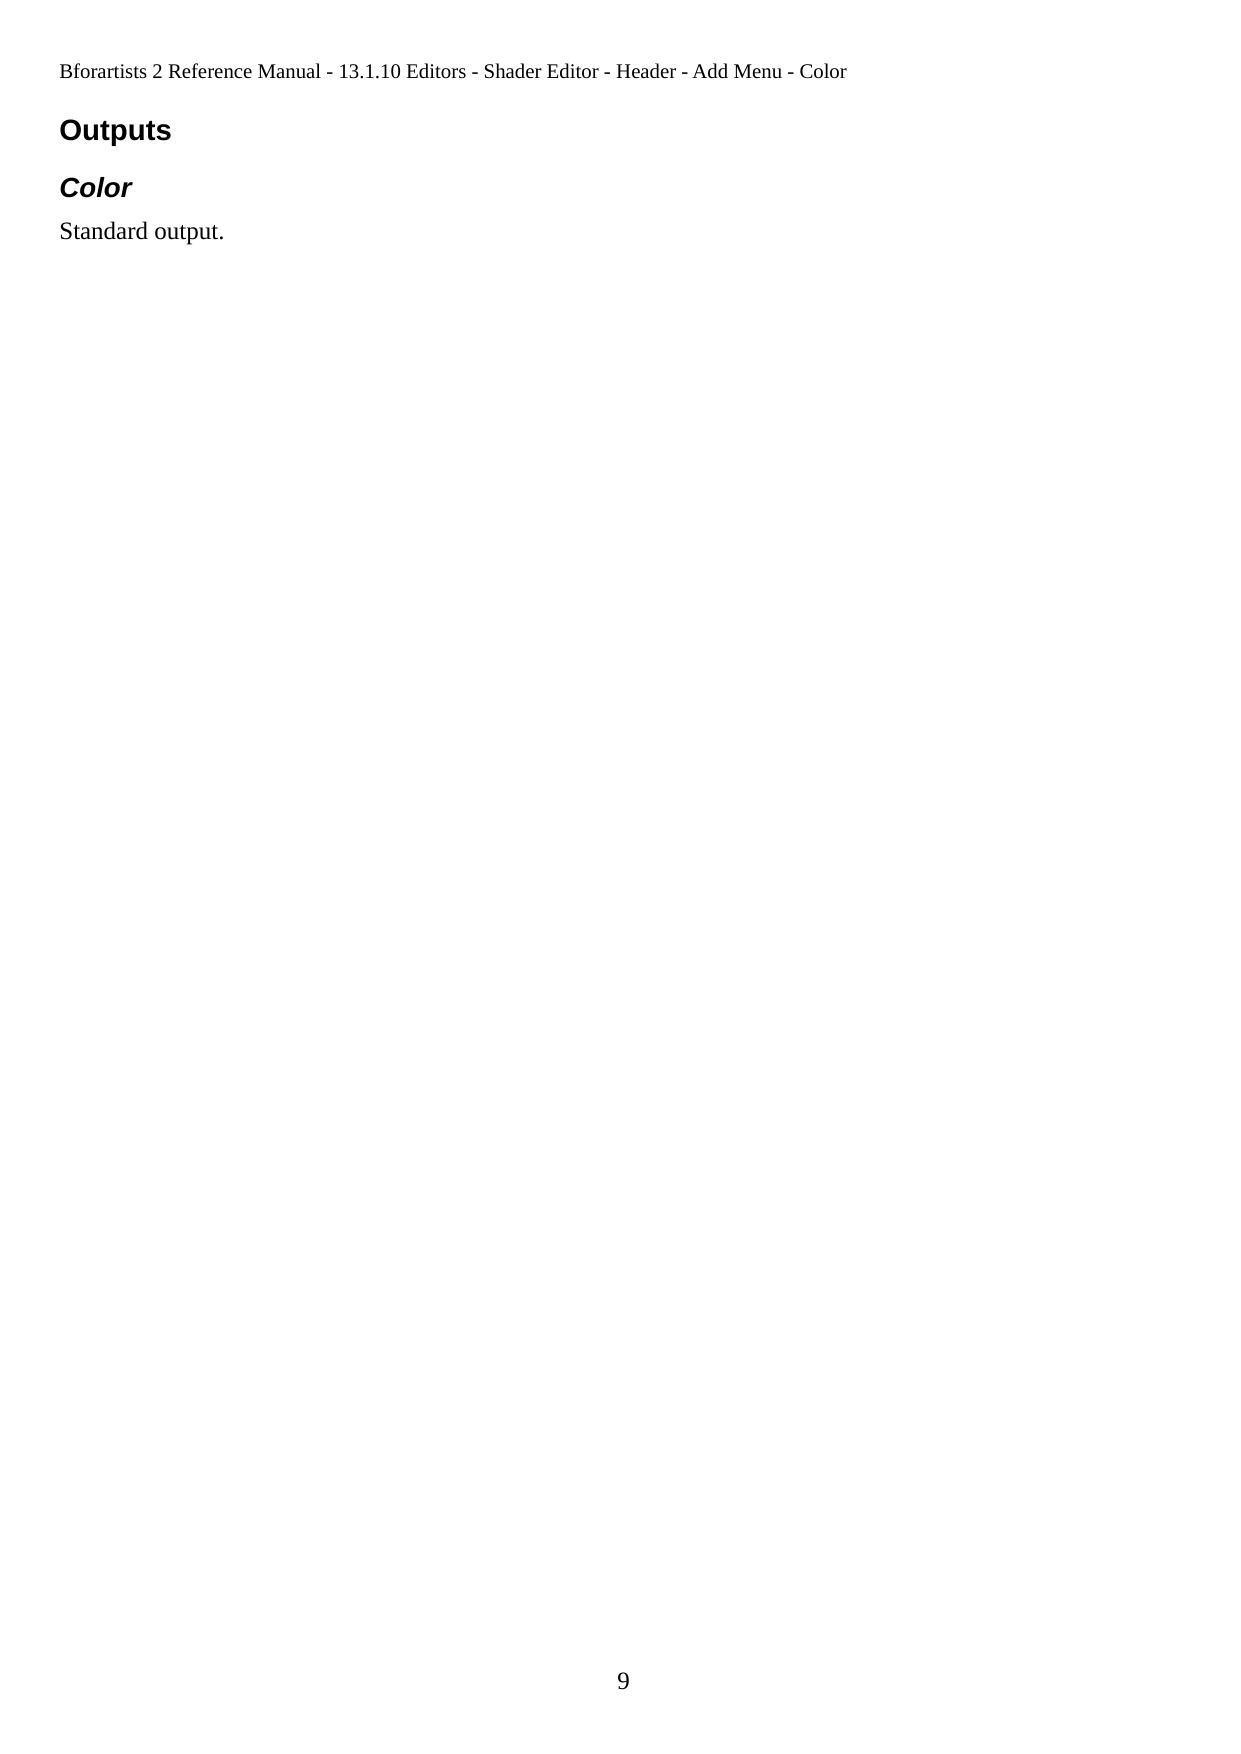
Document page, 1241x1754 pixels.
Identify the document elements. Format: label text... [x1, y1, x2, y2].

subtitle Color [59, 171, 1181, 203]
subtitle Outputs [59, 113, 1181, 146]
text Standard output. [59, 216, 1181, 244]
